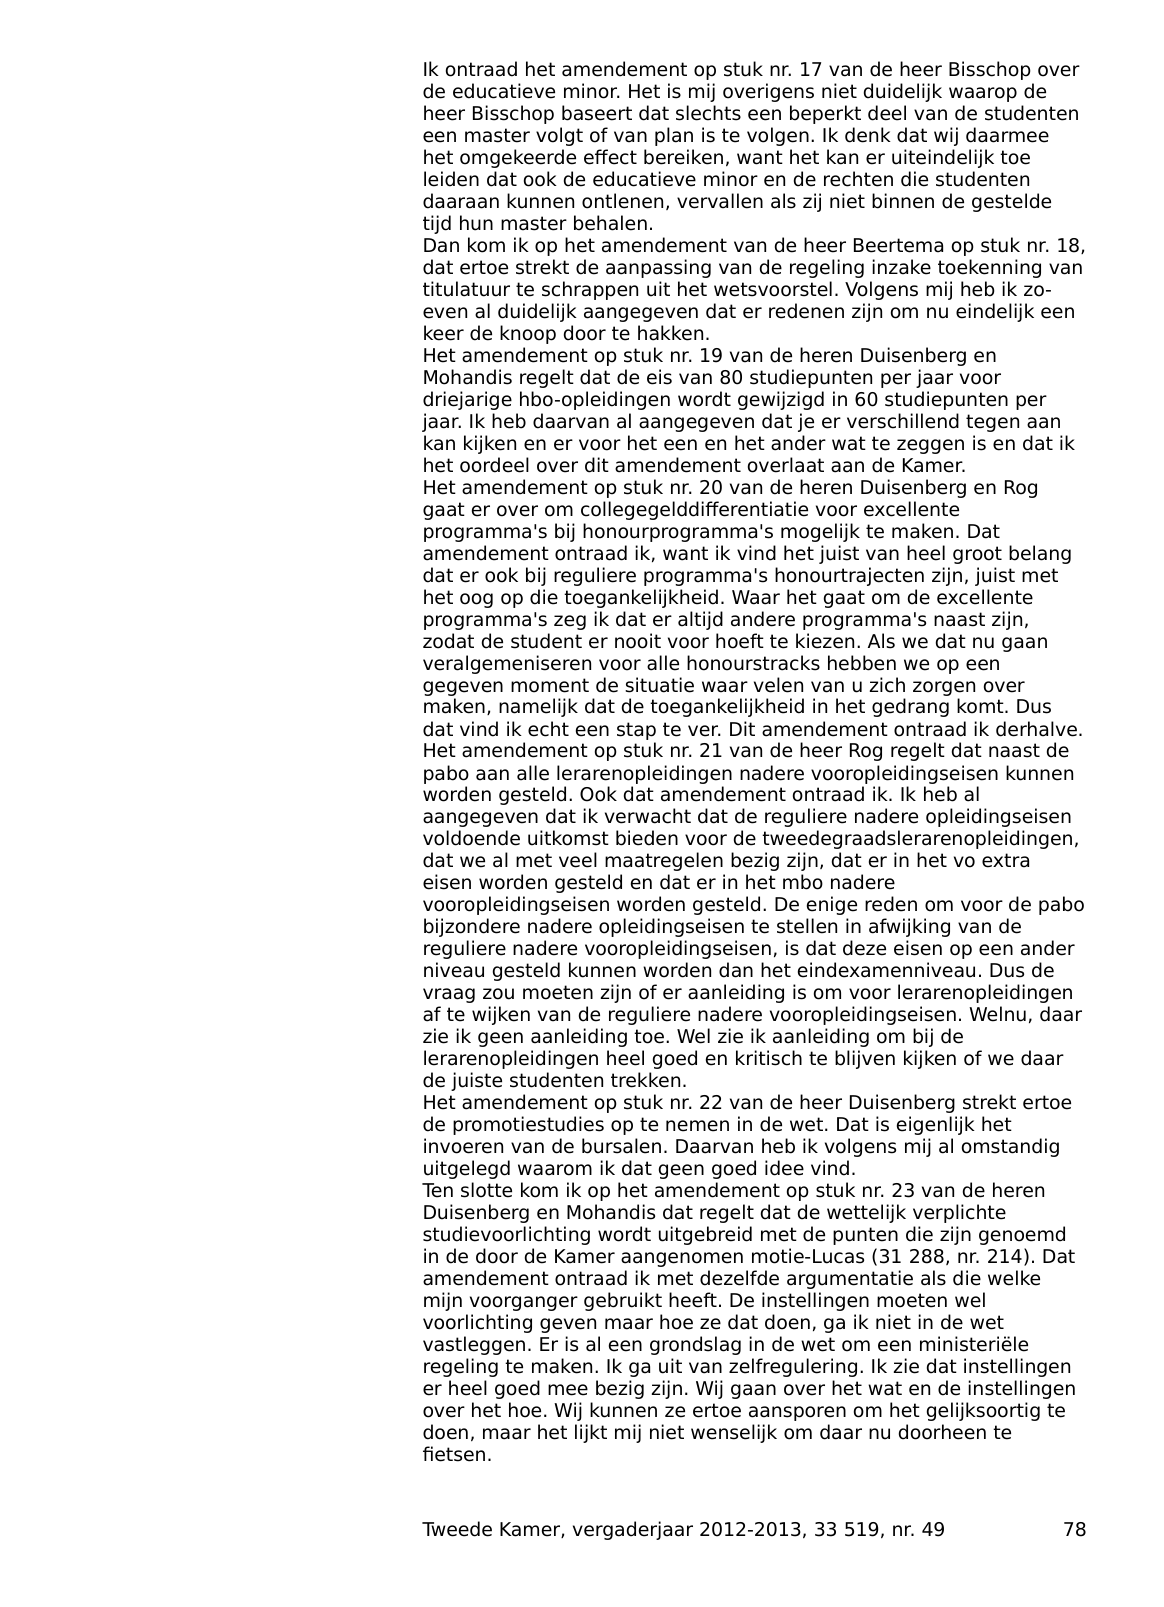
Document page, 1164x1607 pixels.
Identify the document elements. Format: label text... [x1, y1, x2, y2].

text Het amendement op stuk nr. 22 van de heer Duisenberg strekt ertoe de promotiestudies op te nemen in de wet. Dat is eigenlijk het invoeren van de bursalen. Daarvan heb ik volgens mij al omstandig uitgelegd waarom ik dat geen goed idee vind. [422, 1092, 1087, 1180]
text Het amendement op stuk nr. 21 van de heer Rog regelt dat naast de pabo aan alle lerarenopleidingen nadere vooropleidingseisen kunnen worden gesteld. Ook dat amendement ontraad ik. Ik heb al aangegeven dat ik verwacht dat de reguliere nadere opleidingseisen voldoende uitkomst bieden voor de tweedegraadslerarenopleidingen, dat we al met veel maatregelen bezig zijn, dat er in het vo extra eisen worden gesteld en dat er in het mbo nadere vooropleidingseisen worden gesteld. De enige reden om voor de pabo bijzondere nadere opleidingseisen te stellen in afwijking van de reguliere nadere vooropleidingseisen, is dat deze eisen op een ander niveau gesteld kunnen worden dan het eindexamenniveau. Dus de vraag zou moeten zijn of er aanleiding is om voor lerarenopleidingen af te wijken van de reguliere nadere vooropleidingseisen. Welnu, daar zie ik geen aanleiding toe. Wel zie ik aanleiding om bij de lerarenopleidingen heel goed en kritisch te blijven kijken of we daar de juiste studenten trekken. [422, 740, 1087, 1092]
text Ik ontraad het amendement op stuk nr. 17 van de heer Bisschop over de educatieve minor. Het is mij overigens niet duidelijk waarop de heer Bisschop baseert dat slechts een beperkt deel van de studenten een master volgt of van plan is te volgen. Ik denk dat wij daarmee het omgekeerde effect bereiken, want het kan er uiteindelijk toe leiden dat ook de educatieve minor en de rechten die studenten daaraan kunnen ontlenen, vervallen als zij niet binnen de gestelde tijd hun master behalen. [422, 59, 1087, 235]
text Het amendement op stuk nr. 20 van de heren Duisenberg en Rog gaat er over om collegegelddifferentiatie voor excellente programma's bij honourprogramma's mogelijk te maken. Dat amendement ontraad ik, want ik vind het juist van heel groot belang dat er ook bij reguliere programma's honourtrajecten zijn, juist met het oog op die toegankelijkheid. Waar het gaat om de excellente programma's zeg ik dat er altijd andere programma's naast zijn, zodat de student er nooit voor hoeft te kiezen. Als we dat nu gaan veralgemeniseren voor alle honourstracks hebben we op een gegeven moment de situatie waar velen van u zich zorgen over maken, namelijk dat de toegankelijkheid in het gedrang komt. Dus dat vind ik echt een stap te ver. Dit amendement ontraad ik derhalve. [422, 477, 1087, 740]
text Ten slotte kom ik op het amendement op stuk nr. 23 van de heren Duisenberg en Mohandis dat regelt dat de wettelijk verplichte studievoorlichting wordt uitgebreid met de punten die zijn genoemd in de door de Kamer aangenomen motie-Lucas (31 288, nr. 214). Dat amendement ontraad ik met dezelfde argumentatie als die welke mijn voorganger gebruikt heeft. De instellingen moeten wel voorlichting geven maar hoe ze dat doen, ga ik niet in de wet vastleggen. Er is al een grondslag in de wet om een ministeriële regeling te maken. Ik ga uit van zelfregulering. Ik zie dat instellingen er heel goed mee bezig zijn. Wij gaan over het wat en de instellingen over het hoe. Wij kunnen ze ertoe aansporen om het gelijksoortig te doen, maar het lijkt mij niet wenselijk om daar nu doorheen te fietsen. [422, 1180, 1087, 1466]
text Het amendement op stuk nr. 19 van de heren Duisenberg en Mohandis regelt dat de eis van 80 studiepunten per jaar voor driejarige hbo-opleidingen wordt gewijzigd in 60 studiepunten per jaar. Ik heb daarvan al aangegeven dat je er verschillend tegen aan kan kijken en er voor het een en het ander wat te zeggen is en dat ik het oordeel over dit amendement overlaat aan de Kamer. [422, 345, 1087, 477]
text Dan kom ik op het amendement van de heer Beertema op stuk nr. 18, dat ertoe strekt de aanpassing van de regeling inzake toekenning van titulatuur te schrappen uit het wetsvoorstel. Volgens mij heb ik zo-even al duidelijk aangegeven dat er redenen zijn om nu eindelijk een keer de knoop door te hakken. [422, 235, 1087, 345]
